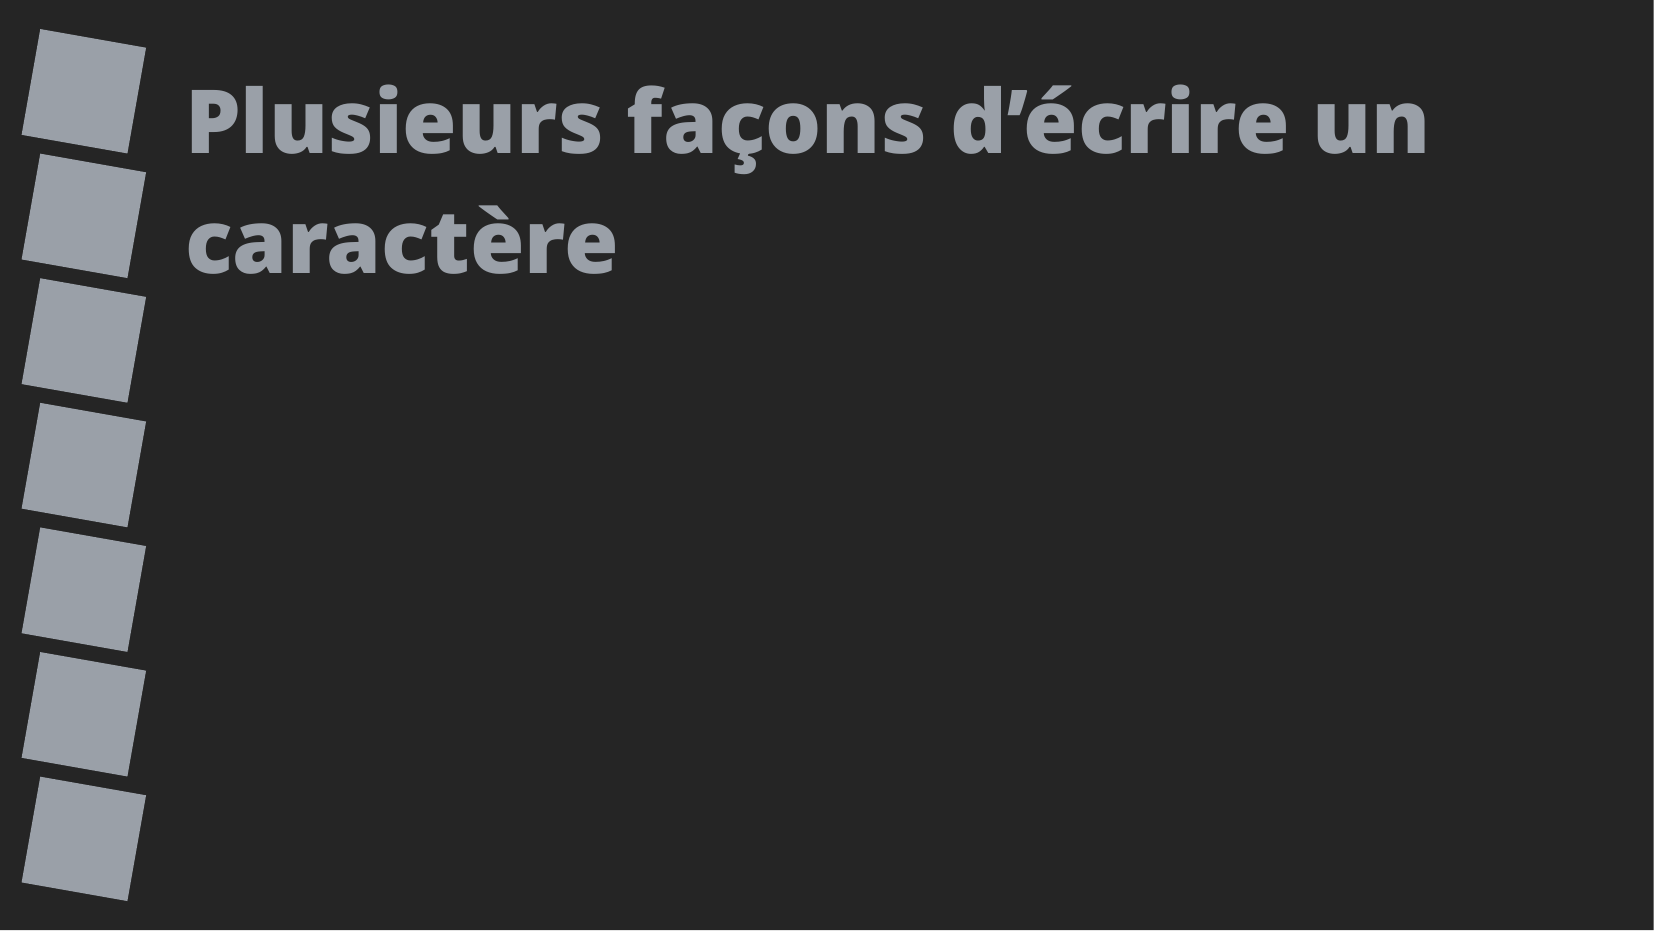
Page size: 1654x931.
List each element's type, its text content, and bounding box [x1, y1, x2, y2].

title Plusieurs façons d’écrire un caractère [184, 59, 1654, 154]
